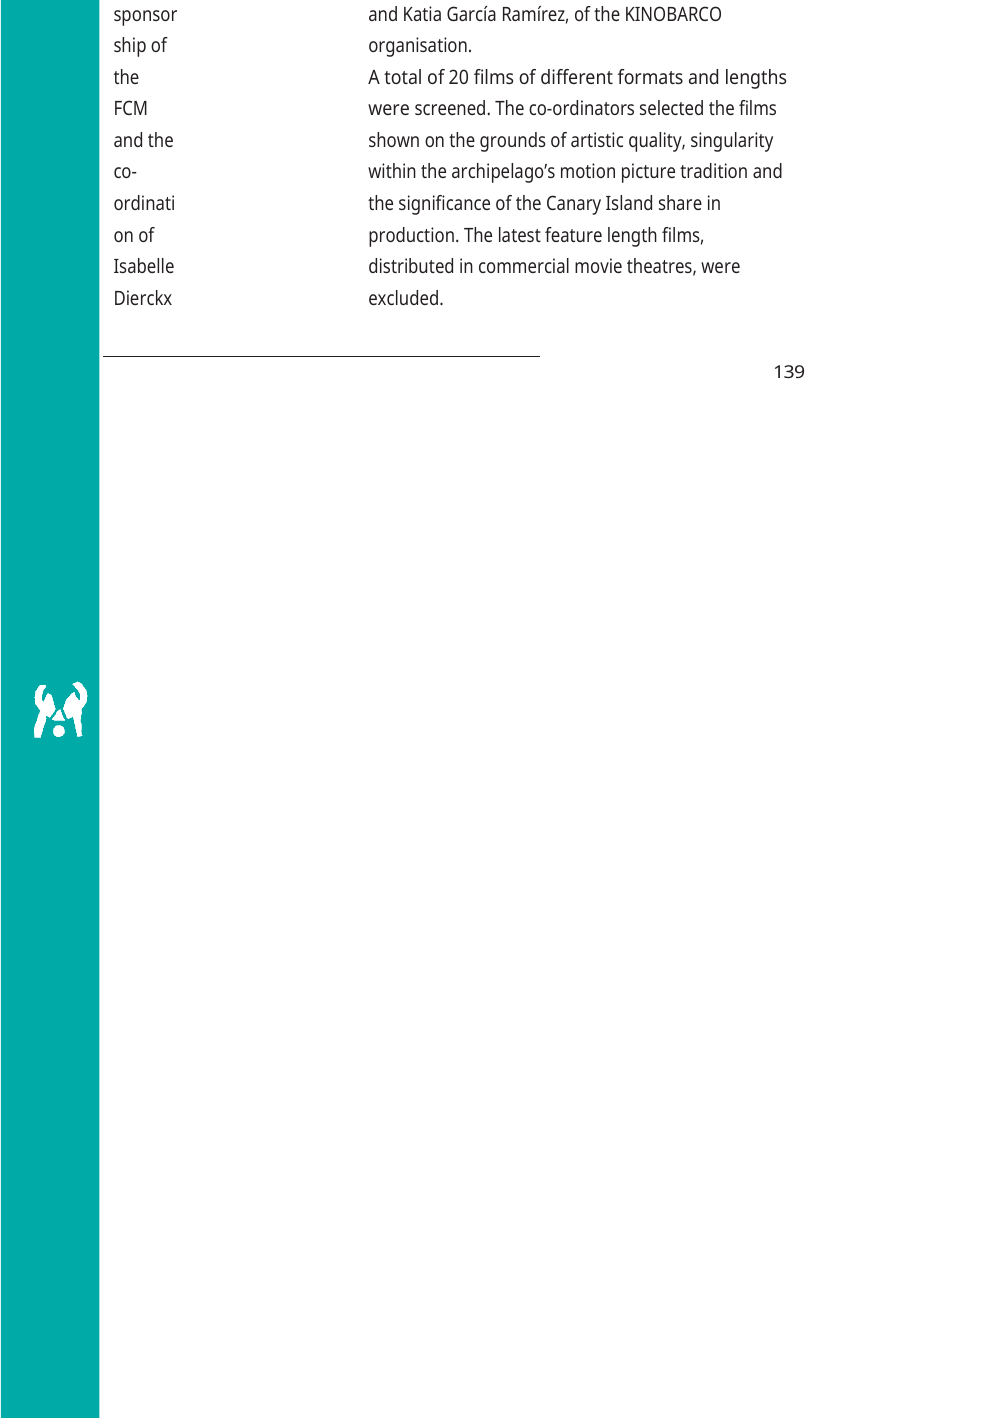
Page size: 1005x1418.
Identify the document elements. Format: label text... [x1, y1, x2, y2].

text A total of 20 films of different formats and lengths were screened. The co-ordinators selected the films shown on the grounds of artistic quality, singularity within the archipelago’s motion picture tradition and the significance of the Canary Island share in production. The latest feature length films, distributed in commercial movie theatres, were excluded. [368, 63, 790, 311]
text and Katia García Ramírez, of the KINOBARCO organisation. [368, 0, 798, 58]
text 139 [103, 359, 806, 383]
text sponsorship of the FCM and the co-ordination of Isabelle Dierckx [113, 0, 177, 311]
